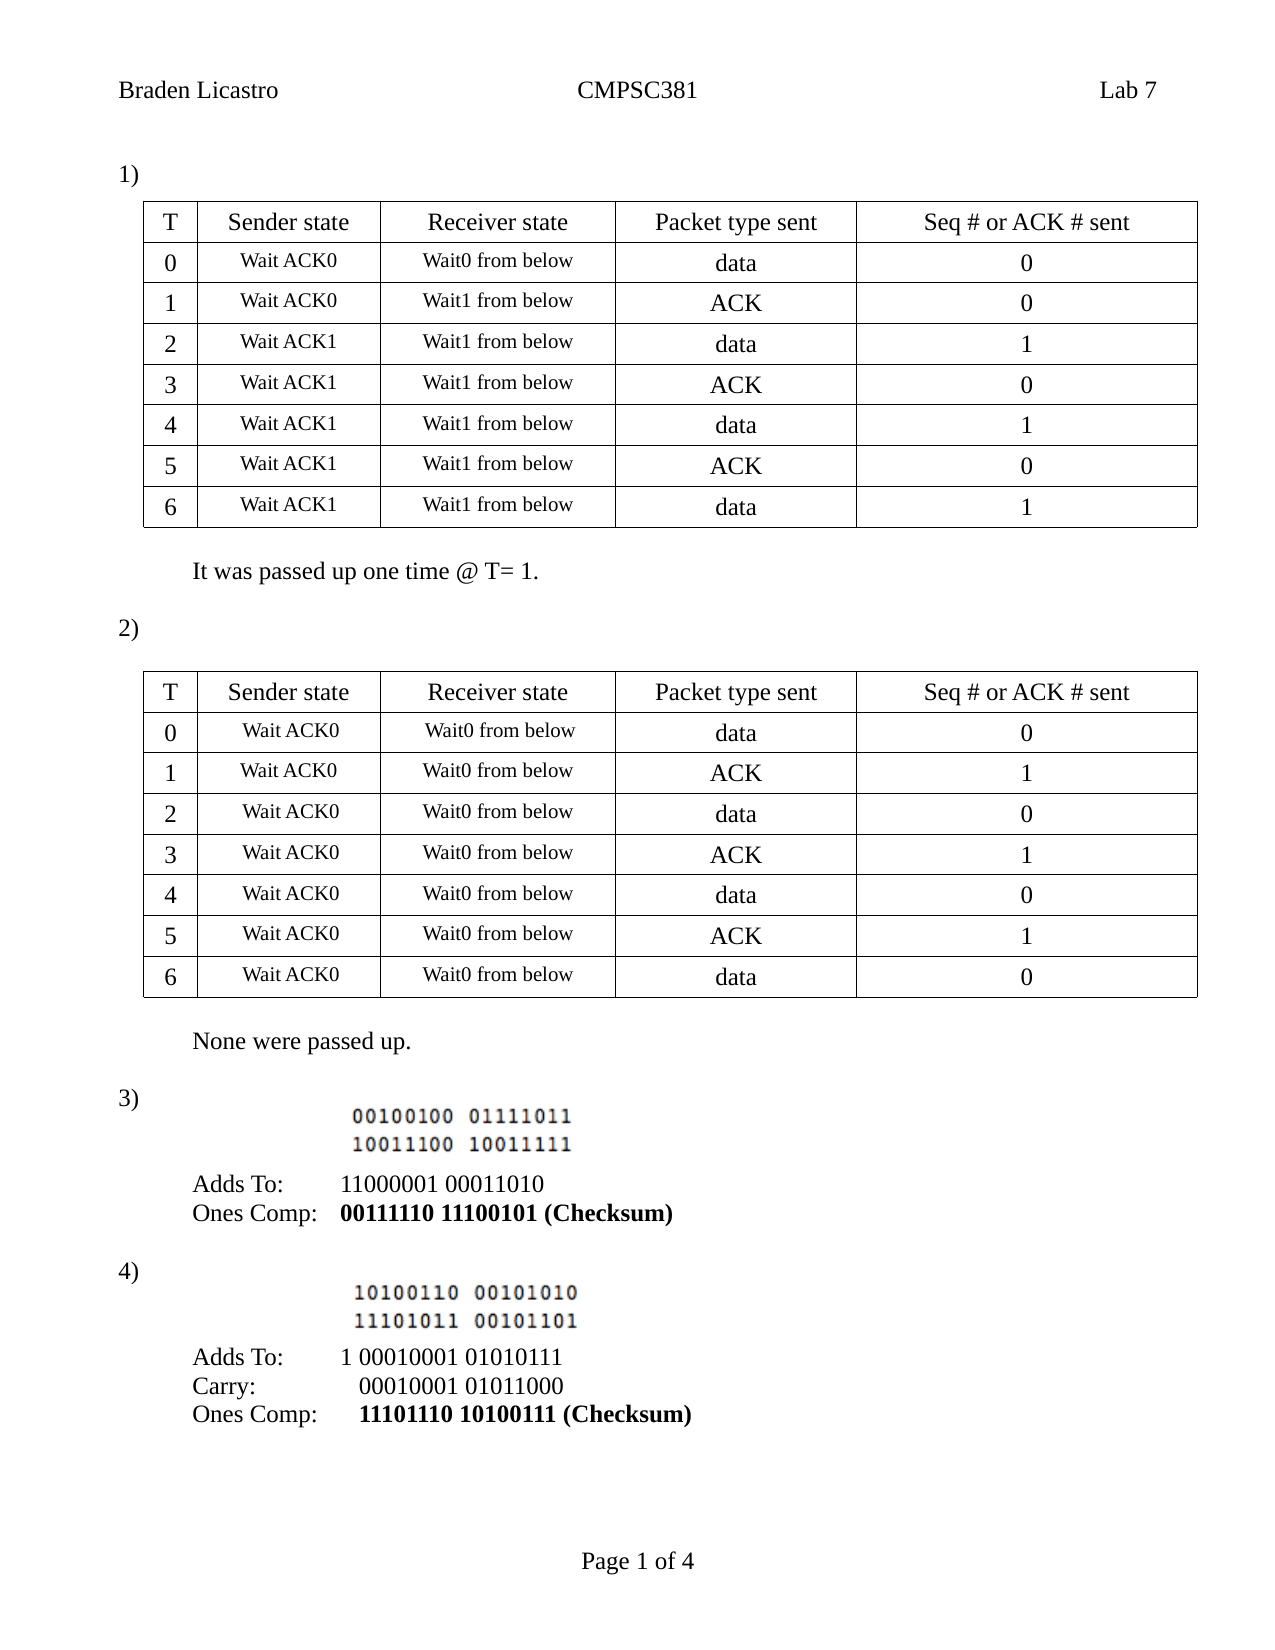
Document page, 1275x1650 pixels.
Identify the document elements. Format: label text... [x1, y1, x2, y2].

table_header Seq # or ACK # sent [857, 672, 1197, 711]
table_cell Wait ACK1 [198, 365, 380, 404]
text Carry: 00010001 01011000 [118, 1371, 1157, 1399]
table_cell data [616, 957, 856, 997]
table_cell 2 [144, 324, 197, 363]
table_cell Wait ACK1 [198, 446, 380, 486]
table_cell data [616, 487, 856, 526]
table_cell Wait0 from below [381, 713, 615, 752]
text None were passed up. [118, 1026, 1157, 1054]
table_header Seq # or ACK # sent [857, 202, 1197, 241]
table_cell Wait ACK0 [198, 916, 380, 956]
table_cell 1 [857, 405, 1197, 445]
table_cell Wait0 from below [381, 753, 615, 793]
table_cell 3 [144, 365, 197, 404]
table_cell 0 [857, 713, 1197, 752]
table_header Sender state [198, 202, 380, 241]
table_cell 0 [857, 957, 1197, 997]
table_cell 1 [857, 835, 1197, 874]
table_cell 0 [857, 446, 1197, 486]
table_cell Wait ACK1 [198, 487, 380, 526]
table_cell Wait1 from below [381, 405, 615, 445]
table_cell Wait0 from below [381, 794, 615, 834]
table_cell Wait ACK1 [198, 324, 380, 363]
table_cell ACK [616, 446, 856, 486]
table_cell 1 [857, 324, 1197, 363]
table_cell Wait0 from below [381, 916, 615, 956]
table_cell 0 [857, 365, 1197, 404]
table_cell data [616, 324, 856, 363]
table_cell 6 [144, 487, 197, 526]
table_cell 5 [144, 446, 197, 486]
text 1) [118, 159, 1157, 188]
table_cell Wait1 from below [381, 324, 615, 363]
table_cell data [616, 713, 856, 752]
table_header T [144, 672, 197, 711]
table_cell ACK [616, 283, 856, 323]
table_cell Wait ACK0 [198, 835, 380, 874]
table_cell Wait1 from below [381, 283, 615, 323]
table_cell ACK [616, 916, 856, 956]
table_cell Wait0 from below [381, 243, 615, 282]
table_cell Wait1 from below [381, 487, 615, 526]
table_cell 4 [144, 875, 197, 915]
text Ones Comp: 11101110 10100111 (Checksum) [118, 1399, 1157, 1428]
picture [337, 1281, 588, 1336]
table_cell 1 [144, 753, 197, 793]
table_cell data [616, 243, 856, 282]
table_cell Wait ACK0 [198, 957, 380, 997]
table_cell Wait ACK1 [198, 405, 380, 445]
table_cell 0 [857, 283, 1197, 323]
picture [340, 1103, 582, 1164]
table_cell Wait1 from below [381, 365, 615, 404]
table_header Packet type sent [616, 202, 856, 241]
table_header Packet type sent [616, 672, 856, 711]
table_cell data [616, 875, 856, 915]
table_cell Wait0 from below [381, 875, 615, 915]
table_cell ACK [616, 753, 856, 793]
table_cell 0 [857, 243, 1197, 282]
table_cell Wait1 from below [381, 446, 615, 486]
text 3) [118, 1083, 1157, 1112]
table_cell Wait ACK0 [198, 875, 380, 915]
table_cell 4 [144, 405, 197, 445]
table_cell data [616, 405, 856, 445]
table_cell ACK [616, 835, 856, 874]
text 4) [118, 1256, 1157, 1284]
table_header Sender state [198, 672, 380, 711]
text It was passed up one time @ T= 1. [118, 556, 1157, 584]
table_cell ACK [616, 365, 856, 404]
table_cell 1 [857, 487, 1197, 526]
text Ones Comp: 00111110 11100101 (Checksum) [118, 1198, 1157, 1227]
text Adds To: 1 00010001 01010111 [118, 1342, 1157, 1371]
table_cell 0 [144, 243, 197, 282]
text 2) [118, 613, 1157, 642]
table_cell 6 [144, 957, 197, 997]
table_cell data [616, 794, 856, 834]
table_cell Wait ACK0 [198, 713, 380, 752]
text Adds To: 11000001 00011010 [118, 1169, 1157, 1198]
table_cell 1 [857, 753, 1197, 793]
table_cell Wait ACK0 [198, 283, 380, 323]
table_header T [144, 202, 197, 241]
table_cell 0 [144, 713, 197, 752]
table_cell 1 [857, 916, 1197, 956]
table_cell 3 [144, 835, 197, 874]
table_header Receiver state [381, 672, 615, 711]
table_cell 2 [144, 794, 197, 834]
table_header Receiver state [381, 202, 615, 241]
table_cell 0 [857, 875, 1197, 915]
table_cell Wait ACK0 [198, 794, 380, 834]
table_cell Wait ACK0 [198, 243, 380, 282]
table_cell 5 [144, 916, 197, 956]
table_cell 1 [144, 283, 197, 323]
table_cell Wait0 from below [381, 957, 615, 997]
table_cell 0 [857, 794, 1197, 834]
table_cell Wait ACK0 [198, 753, 380, 793]
table_cell Wait0 from below [381, 835, 615, 874]
